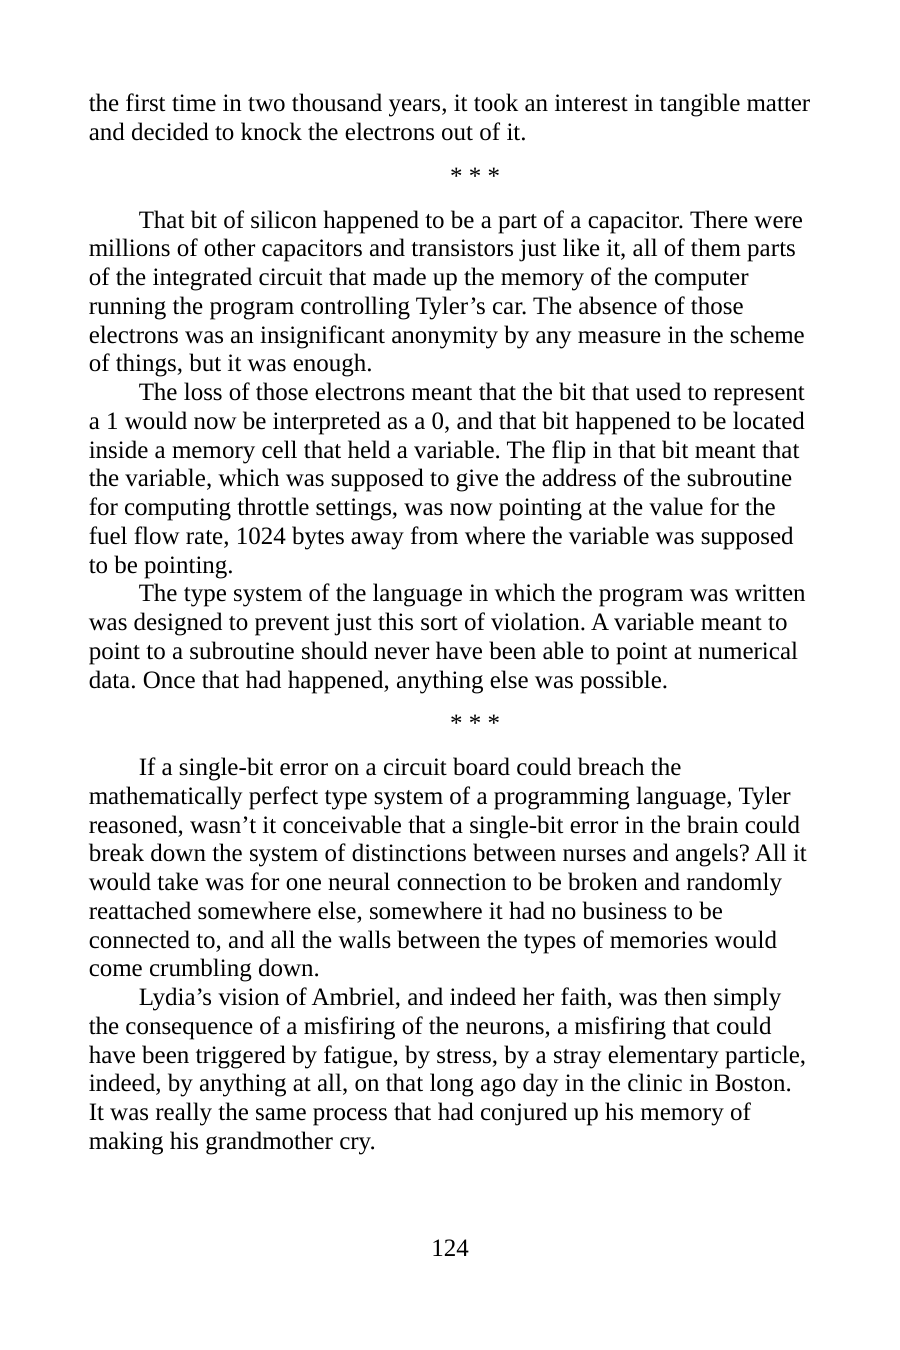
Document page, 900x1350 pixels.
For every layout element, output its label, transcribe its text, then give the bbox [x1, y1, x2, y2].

text The type system of the language in which the program was written was designed to prevent just this sort of violation. A variable meant to point to a subroutine should never have been able to point at numerical data. Once that had happened, anything else was possible. [88, 578, 811, 693]
text * * * [88, 708, 811, 737]
text the first time in two thousand years, it took an interest in tangible matter and decided to knock the electrons out of it. [88, 88, 811, 146]
text * * * [88, 161, 811, 190]
text The loss of those electrons meant that the bit that used to represent a 1 would now be interpreted as a 0, and that bit happened to be located inside a memory cell that held a variable. The flip in that bit meant that the variable, which was supposed to give the address of the subroutine for computing throttle settings, was now pointing at the value for the fuel flow rate, 1024 bytes away from where the variable was supposed to be pointing. [88, 377, 811, 578]
text That bit of silicon happened to be a part of a capacitor. There were millions of other capacitors and transistors just like it, all of them parts of the integrated circuit that made up the memory of the computer running the program controlling Tyler’s car. The absence of those electrons was an insignificant anonymity by any measure in the scheme of things, but it was enough. [88, 205, 811, 377]
text Lydia’s vision of Ambriel, and indeed her faith, was then simply the consequence of a misfiring of the neurons, a misfiring that could have been triggered by fatigue, by stress, by a stray elementary particle, indeed, by anything at all, on that long ago day in the clinic in Boston. It was really the same process that had conjured up his memory of making his grandmother cry. [88, 982, 811, 1155]
text If a single-bit error on a circuit board could breach the mathematically perfect type system of a programming language, Tyler reasoned, wasn’t it conceivable that a single-bit error in the brain could break down the system of distinctions between nurses and angels? All it would take was for one neural connection to be broken and randomly reattached somewhere else, somewhere it had no business to be connected to, and all the walls between the types of memories would come crumbling down. [88, 752, 811, 982]
